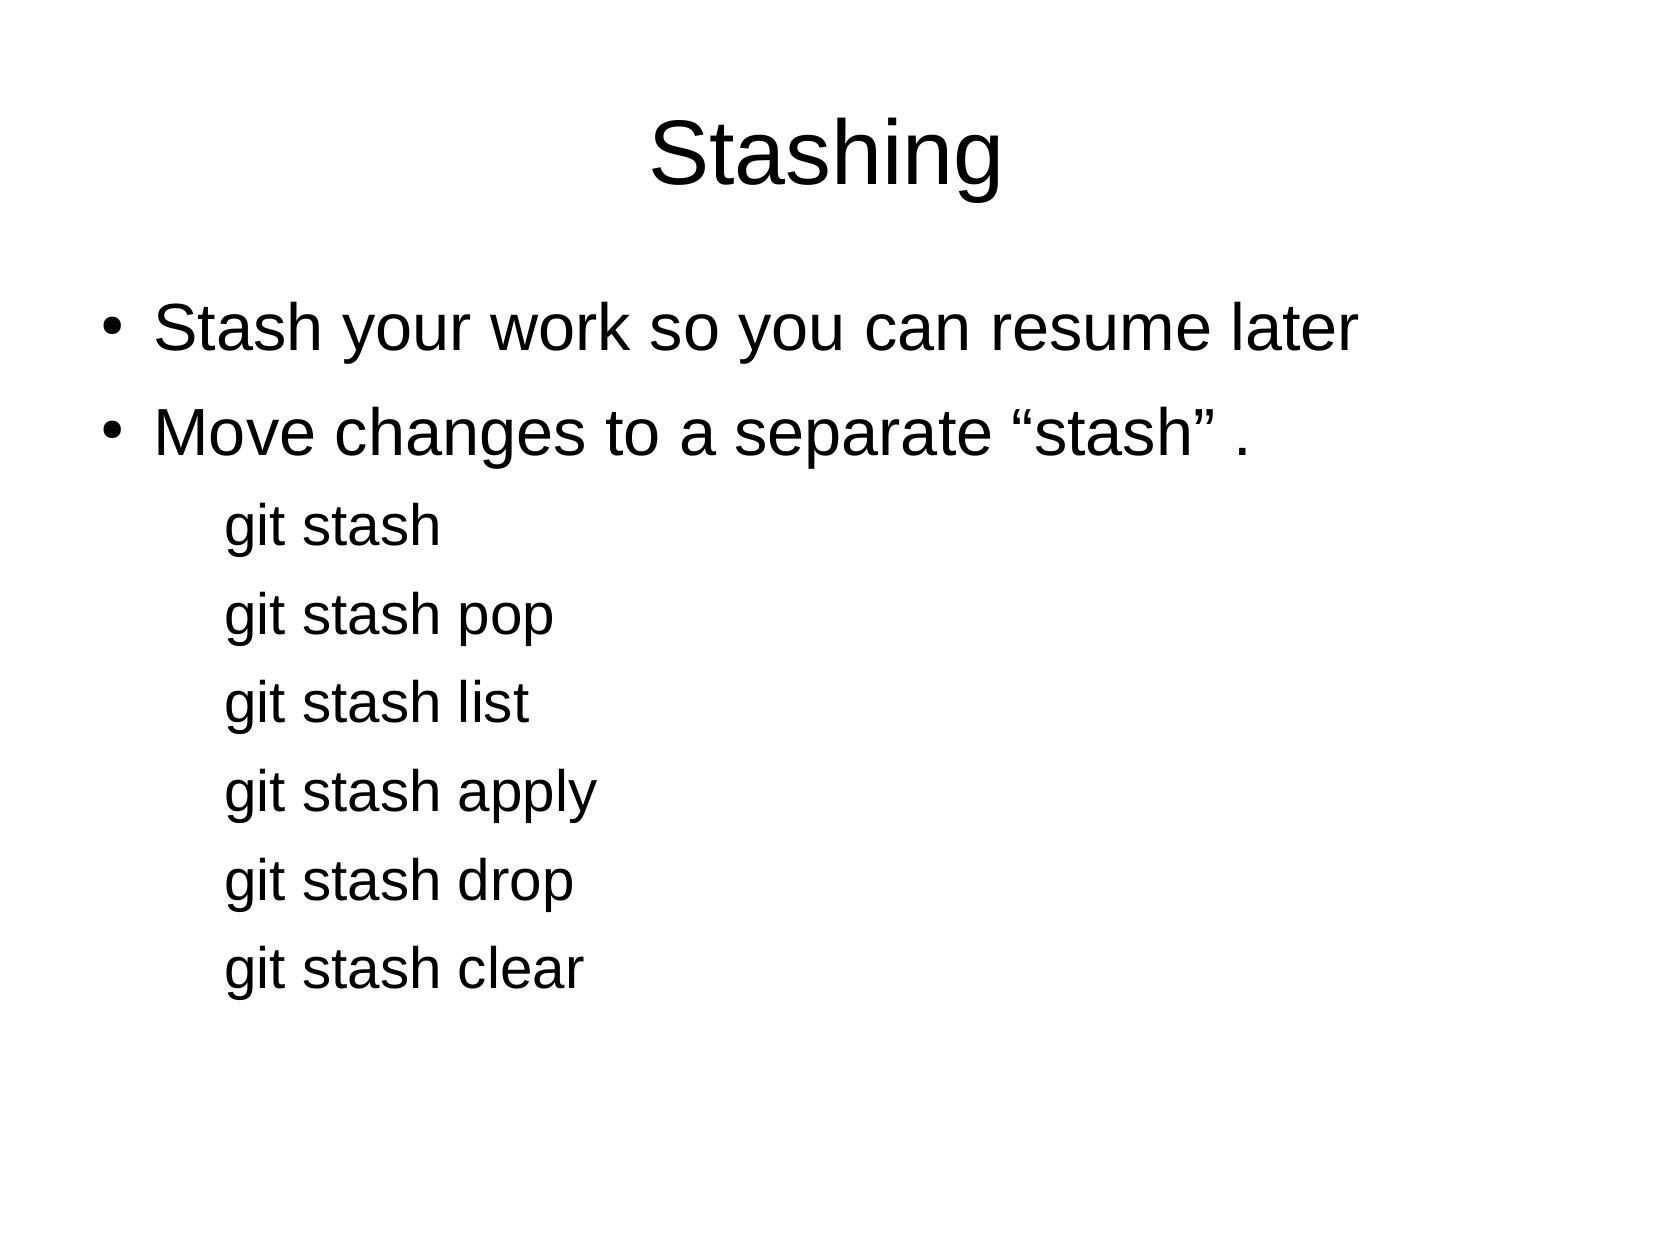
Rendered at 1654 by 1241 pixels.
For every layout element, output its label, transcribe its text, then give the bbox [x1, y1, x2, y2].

list Stash your work so you can resume later Move changes to a separate “stash” . git stash git stash pop git stash list git stash apply git stash drop git stash clear [82, 290, 1571, 1010]
title Stashing [82, 49, 1571, 257]
